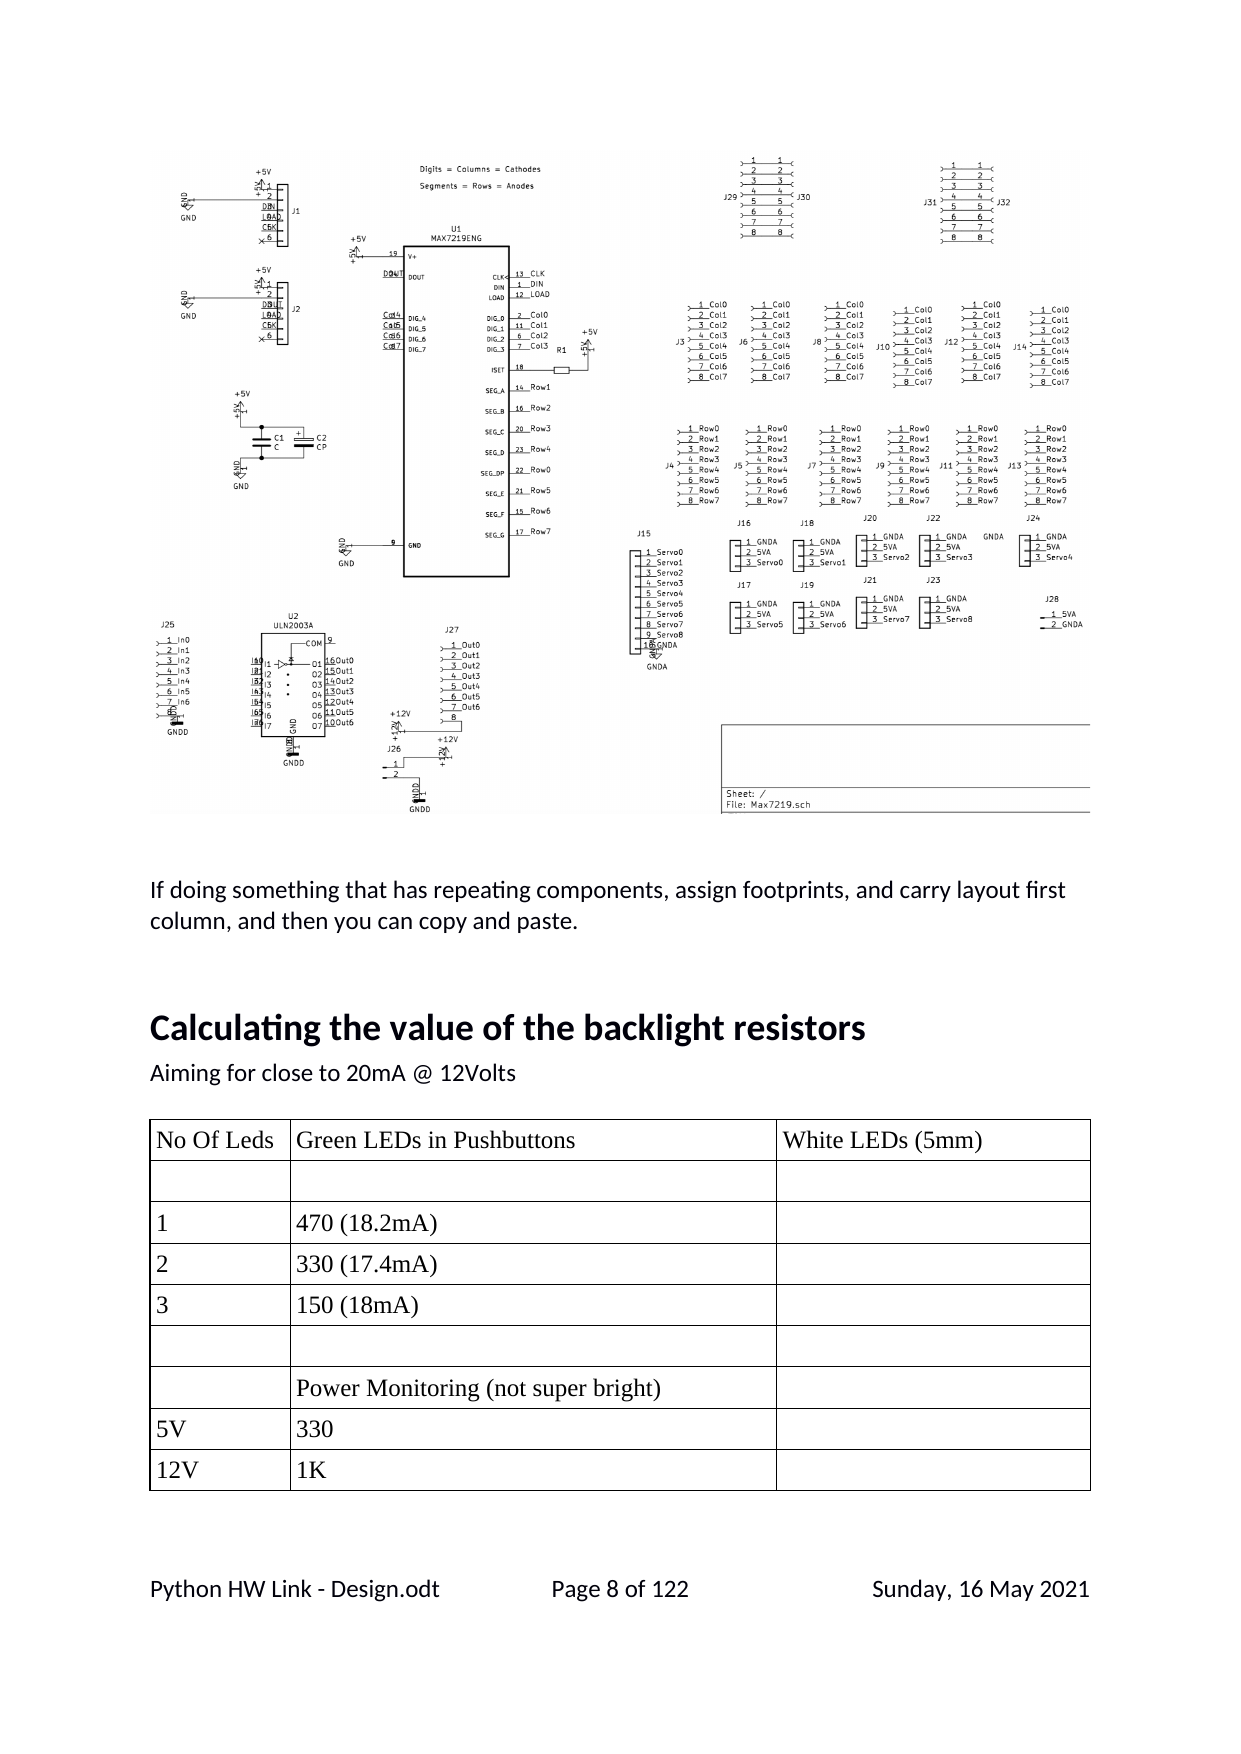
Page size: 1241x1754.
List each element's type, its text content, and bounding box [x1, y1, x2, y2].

picture [150, 150, 1091, 814]
table_cell [151, 1326, 290, 1366]
table_cell [151, 1161, 290, 1201]
table_cell [777, 1285, 1090, 1325]
table_header Green LEDs in Pushbuttons [291, 1120, 776, 1160]
table_cell [777, 1244, 1090, 1284]
table_cell 2 [151, 1244, 290, 1284]
table_cell 12V [151, 1450, 290, 1490]
text Aiming for close to 20mA @ 12Volts [150, 1058, 1090, 1088]
table_cell [777, 1409, 1090, 1449]
table_cell 1K [291, 1450, 776, 1490]
table_header White LEDs (5mm) [777, 1120, 1090, 1160]
table_cell 150 (18mA) [291, 1285, 776, 1325]
table_cell Power Monitoring (not super bright) [291, 1367, 776, 1407]
table_header No Of Leds [151, 1120, 290, 1160]
table_cell 330 (17.4mA) [291, 1244, 776, 1284]
table_cell 330 [291, 1409, 776, 1449]
table_cell 5V [151, 1409, 290, 1449]
table_cell [777, 1367, 1090, 1407]
table_cell [291, 1326, 776, 1366]
table_cell 1 [151, 1202, 290, 1242]
table_cell [777, 1161, 1090, 1201]
subtitle Calculating the value of the backlight resistors [150, 1003, 1090, 1049]
table_cell 470 (18.2mA) [291, 1202, 776, 1242]
text If doing something that has repeating components, assign footprints, and carry layout first column, and then you can copy and paste. [150, 874, 1090, 935]
table_cell [291, 1161, 776, 1201]
table_cell [777, 1202, 1090, 1242]
table_cell [777, 1450, 1090, 1490]
table_cell 3 [151, 1285, 290, 1325]
table_cell [151, 1367, 290, 1407]
table_cell [777, 1326, 1090, 1366]
